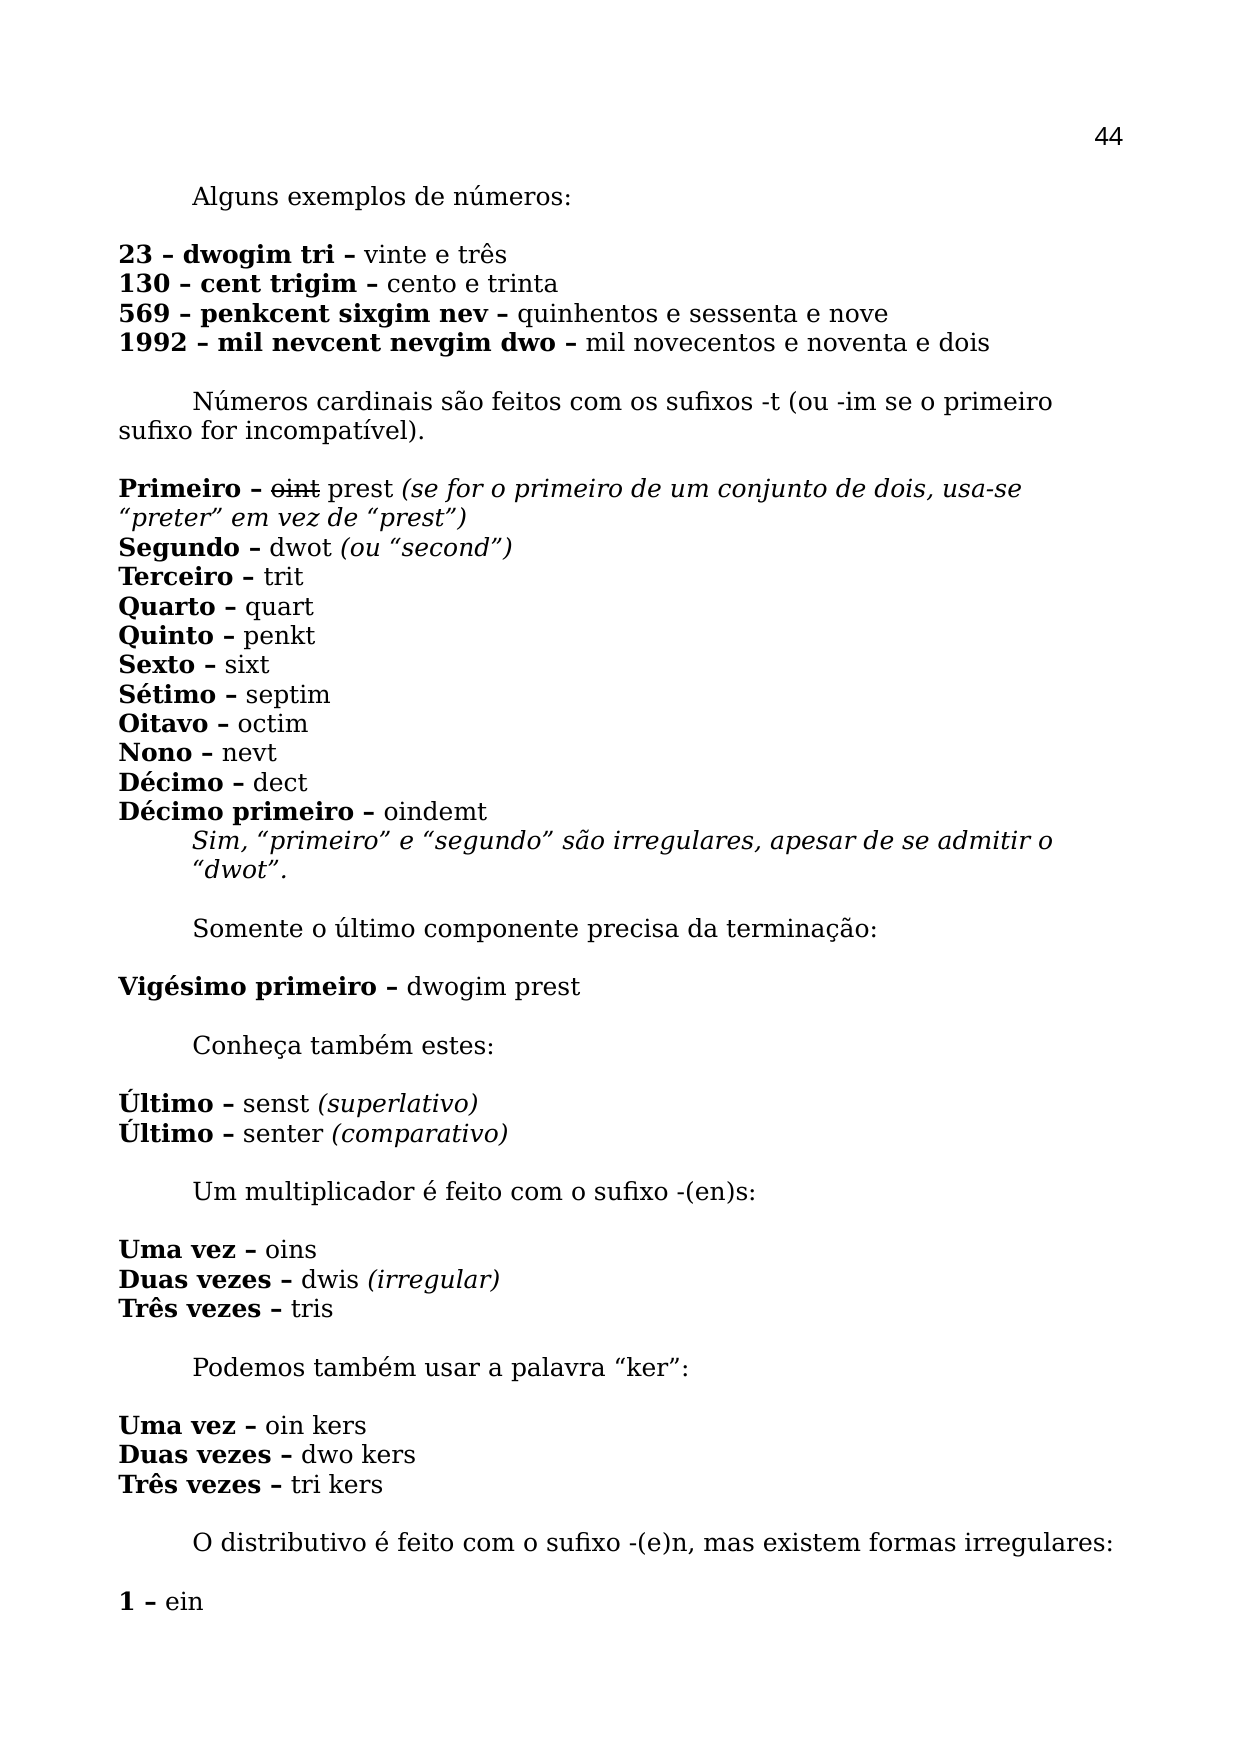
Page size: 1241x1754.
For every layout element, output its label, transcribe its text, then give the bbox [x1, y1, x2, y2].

text Números cardinais são feitos com os sufixos -t (ou -im se o primeiro sufixo for incompatível). [118, 387, 1123, 445]
text Somente o último componente precisa da terminação: [118, 914, 1123, 943]
text O distributivo é feito com o sufixo -(e)n, mas existem formas irregulares: [118, 1528, 1123, 1557]
text Conheça também estes: [118, 1031, 1123, 1060]
text Último – senst (superlativo) [118, 1089, 1123, 1118]
text Terceiro – trit [118, 562, 1123, 591]
text Duas vezes – dwo kers [118, 1440, 1123, 1470]
text Alguns exemplos de números: [118, 182, 1123, 211]
text Duas vezes – dwis (irregular) [118, 1265, 1123, 1294]
text 1992 – mil nevcent nevgim dwo – mil novecentos e noventa e dois [118, 328, 1123, 357]
text Décimo – dect [118, 768, 1123, 797]
text 1 – ein [118, 1587, 1123, 1616]
text Sim, “primeiro” e “segundo” são irregulares, apesar de se admitir o “dwot”. [192, 826, 1123, 885]
text Podemos também usar a palavra “ker”: [118, 1353, 1123, 1382]
text Sétimo – septim [118, 679, 1123, 709]
text Vigésimo primeiro – dwogim prest [118, 972, 1123, 1002]
text Primeiro – oint prest (se for o primeiro de um conjunto de dois, usa-se “preter” em vez de “prest”) [118, 474, 1123, 533]
text Quinto – penkt [118, 621, 1123, 650]
text 23 – dwogim tri – vinte e três [118, 240, 1123, 269]
text Último – senter (comparativo) [118, 1118, 1123, 1148]
text Um multiplicador é feito com o sufixo -(en)s: [118, 1177, 1123, 1206]
text Sexto – sixt [118, 650, 1123, 679]
text 569 – penkcent sixgim nev – quinhentos e sessenta e nove [118, 299, 1123, 328]
text Décimo primeiro – oindemt [118, 797, 1123, 826]
text Uma vez – oins [118, 1235, 1123, 1265]
text Três vezes – tri kers [118, 1470, 1123, 1499]
text Três vezes – tris [118, 1294, 1123, 1323]
text Uma vez – oin kers [118, 1411, 1123, 1440]
text 130 – cent trigim – cento e trinta [118, 269, 1123, 299]
text Segundo – dwot (ou “second”) [118, 533, 1123, 562]
text Nono – nevt [118, 738, 1123, 768]
text Oitavo – octim [118, 709, 1123, 738]
text Quarto – quart [118, 591, 1123, 621]
